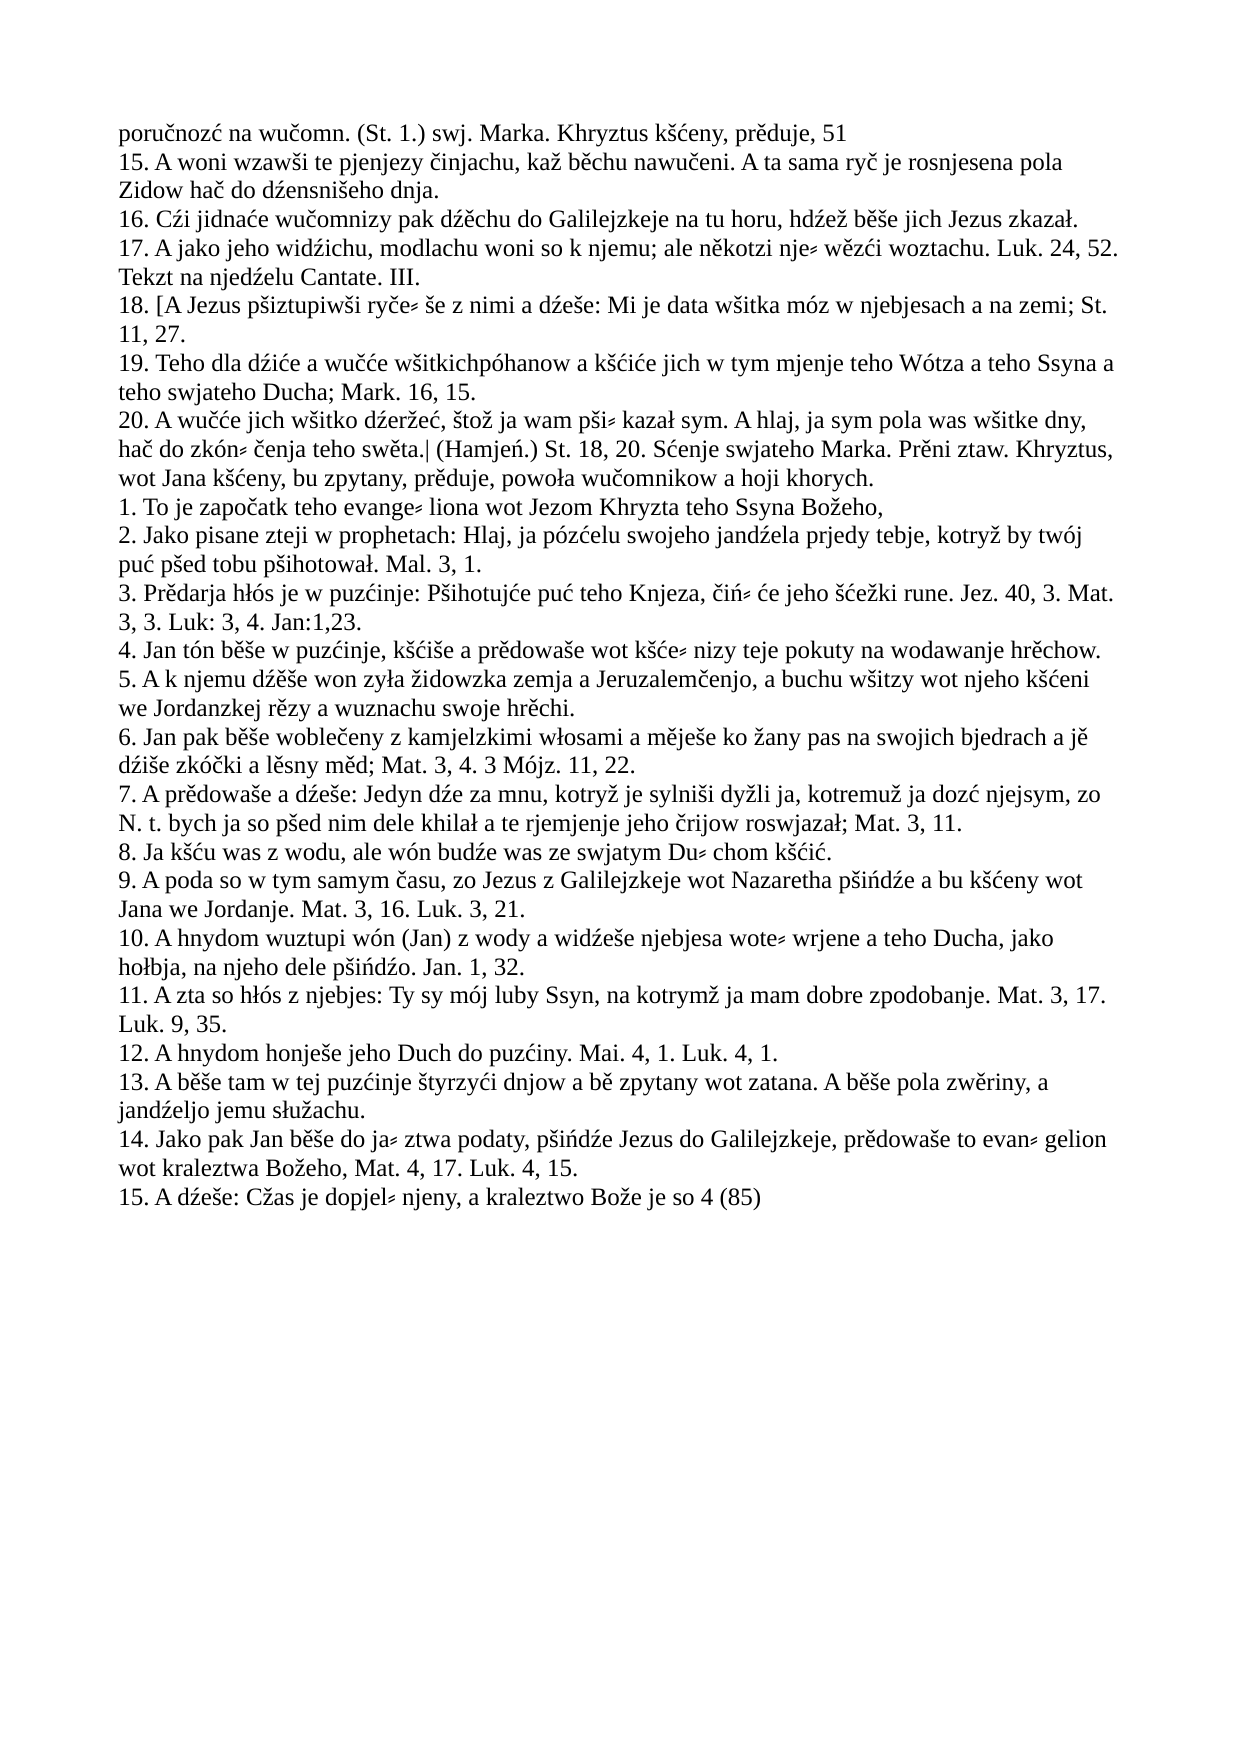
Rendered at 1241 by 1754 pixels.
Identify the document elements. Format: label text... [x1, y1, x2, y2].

text 7. A prědowaše a dźeše: Jedyn dźe za mnu, kotryž je sylniši dyžli ja, kotremuž ja dozć njejsym, zo N. t. bych ja so pšed nim dele khilał a te rjemjenje jeho črijow roswjazał; Mat. 3, 11. [118, 779, 1122, 837]
text 13. A běše tam w tej puzćinje štyrzyći dnjow a bě zpytany wot zatana. A běše pola zwěriny, a jandźeljo jemu słužachu. [118, 1067, 1122, 1124]
text 5. A k njemu dźěše won zyła židowzka zemja a Jeruzalemčenjo, a buchu wšitzy wot njeho kšćeni we Jordanzkej rězy a wuznachu swoje hrěchi. [118, 664, 1122, 722]
text 1. To je započatk teho evange⸗ liona wot Jezom Khryzta teho Ssyna Božeho, [118, 492, 1122, 521]
text 3. Prědarja hłós je w puzćinje: Pšihotujće puć teho Knjeza, čiń⸗ će jeho šćežki rune. Jez. 40, 3. Mat. 3, 3. Luk: 3, 4. Jan:1,23. [118, 578, 1122, 636]
text 8. Ja kšću was z wodu, ale wón budźe was ze swjatym Du⸗ chom kšćić. [118, 837, 1122, 866]
text 9. A poda so w tym samym času, zo Jezus z Galilejzkeje wot Nazaretha pšińdźe a bu kšćeny wot Jana we Jordanje. Mat. 3, 16. Luk. 3, 21. [118, 866, 1122, 923]
text 12. A hnydom honješe jeho Duch do puzćiny. Mai. 4, 1. Luk. 4, 1. [118, 1038, 1122, 1067]
text 4. Jan tón běše w puzćinje, kšćiše a prědowaše wot kšće⸗ nizy teje pokuty na wodawanje hrěchow. [118, 636, 1122, 664]
text 17. A jako jeho widźichu, modlachu woni so k njemu; ale někotzi nje⸗ wězći woztachu. Luk. 24, 52. Tekzt na njedźelu Cantate. III. [118, 233, 1122, 291]
text 11. A zta so hłós z njebjes: Ty sy mój luby Ssyn, na kotrymž ja mam dobre zpodobanje. Mat. 3, 17. Luk. 9, 35. [118, 981, 1122, 1038]
text 18. [A Jezus pšiztupiwši ryče⸗ še z nimi a dźeše: Mi je data wšitka móz w njebjesach a na zemi; St. 11, 27. [118, 291, 1122, 348]
text 16. Cźi jidnaće wučomnizy pak dźěchu do Galilejzkeje na tu horu, hdźež běše jich Jezus zkazał. [118, 204, 1122, 233]
text 15. A dźeše: Cžas je dopjel⸗ njeny, a kraleztwo Bože je so 4 (85) [118, 1182, 1122, 1211]
text 20. A wučće jich wšitko dźeržeć, štož ja wam pši⸗ kazał sym. A hlaj, ja sym pola was wšitke dny, hač do zkón⸗ čenja teho swěta.| (Hamjeń.) St. 18, 20. Sćenje swjateho Marka. Prěni ztaw. Khryztus, wot Jana kšćeny, bu zpytany, prěduje, powoła wučomnikow a hoji khorych. [118, 406, 1122, 492]
text 10. A hnydom wuztupi wón (Jan) z wody a widźeše njebjesa wote⸗ wrjene a teho Ducha, jako hołbja, na njeho dele pšińdźo. Jan. 1, 32. [118, 923, 1122, 981]
text 14. Jako pak Jan běše do ja⸗ ztwa podaty, pšińdźe Jezus do Galilejzkeje, prědowaše to evan⸗ gelion wot kraleztwa Božeho, Mat. 4, 17. Luk. 4, 15. [118, 1124, 1122, 1182]
text poručnozć na wučomn. (St. 1.) swj. Marka. Khryztus kšćeny, prěduje, 51 [118, 118, 1122, 147]
text 15. A woni wzawši te pjenjezy činjachu, kaž běchu nawučeni. A ta sama ryč je rosnjesena pola Zidow hač do dźensnišeho dnja. [118, 147, 1122, 204]
text 2. Jako pisane zteji w prophetach: Hlaj, ja pózćelu swojeho jandźela prjedy tebje, kotryž by twój puć pšed tobu pšihotował. Mal. 3, 1. [118, 521, 1122, 578]
text 19. Teho dla dźiće a wučće wšitkichpóhanow a kšćiće jich w tym mjenje teho Wótza a teho Ssyna a teho swjateho Ducha; Mark. 16, 15. [118, 348, 1122, 406]
text 6. Jan pak běše woblečeny z kamjelzkimi włosami a měješe ko žany pas na swojich bjedrach a jě dźiše zkóčki a lěsny měd; Mat. 3, 4. 3 Mójz. 11, 22. [118, 722, 1122, 779]
